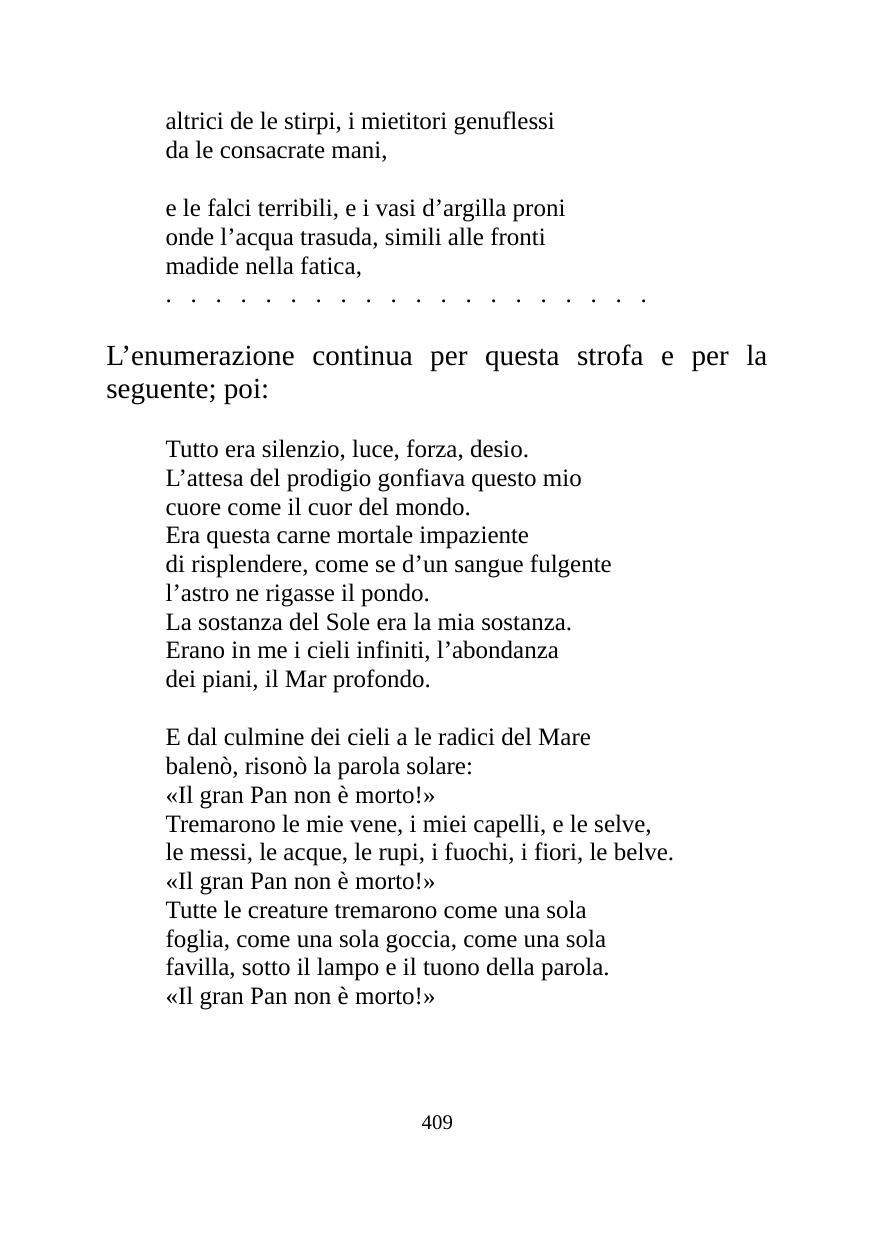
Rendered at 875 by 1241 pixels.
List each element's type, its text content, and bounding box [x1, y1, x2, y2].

text Tutto era silenzio, luce, forza, desio. L’attesa del prodigio gonfiava questo mio cuore come il cuor del mondo. Era questa carne mortale impaziente di risplendere, come se d’un sangue fulgente l’astro ne rigasse il pondo. La sostanza del Sole era la mia sostanza. Erano in me i cieli infiniti, l’abondanza dei piani, il Mar profondo. [165, 434, 768, 693]
text L’enumerazione continua per questa strofa e per la seguente; poi: [106, 338, 768, 405]
text altrici de le stirpi, i mietitori genuflessi da le consacrate mani, [165, 106, 768, 164]
text E dal culmine dei cieli a le radici del Mare balenò, risonò la parola solare: «Il gran Pan non è morto!» Tremarono le mie vene, i miei capelli, e le selve, le messi, le acque, le rupi, i fuochi, i fiori, le belve. «Il gran Pan non è morto!» Tutte le creature tremarono come una sola foglia, come una sola goccia, come una sola favilla, sotto il lampo e il tuono della parola. «Il gran Pan non è morto!» [165, 722, 768, 1010]
text e le falci terribili, e i vasi d’argilla proni onde l’acqua trasuda, simili alle fronti madide nella fatica, . . . . . . . . . . . . . . . . . . . . [165, 193, 768, 308]
